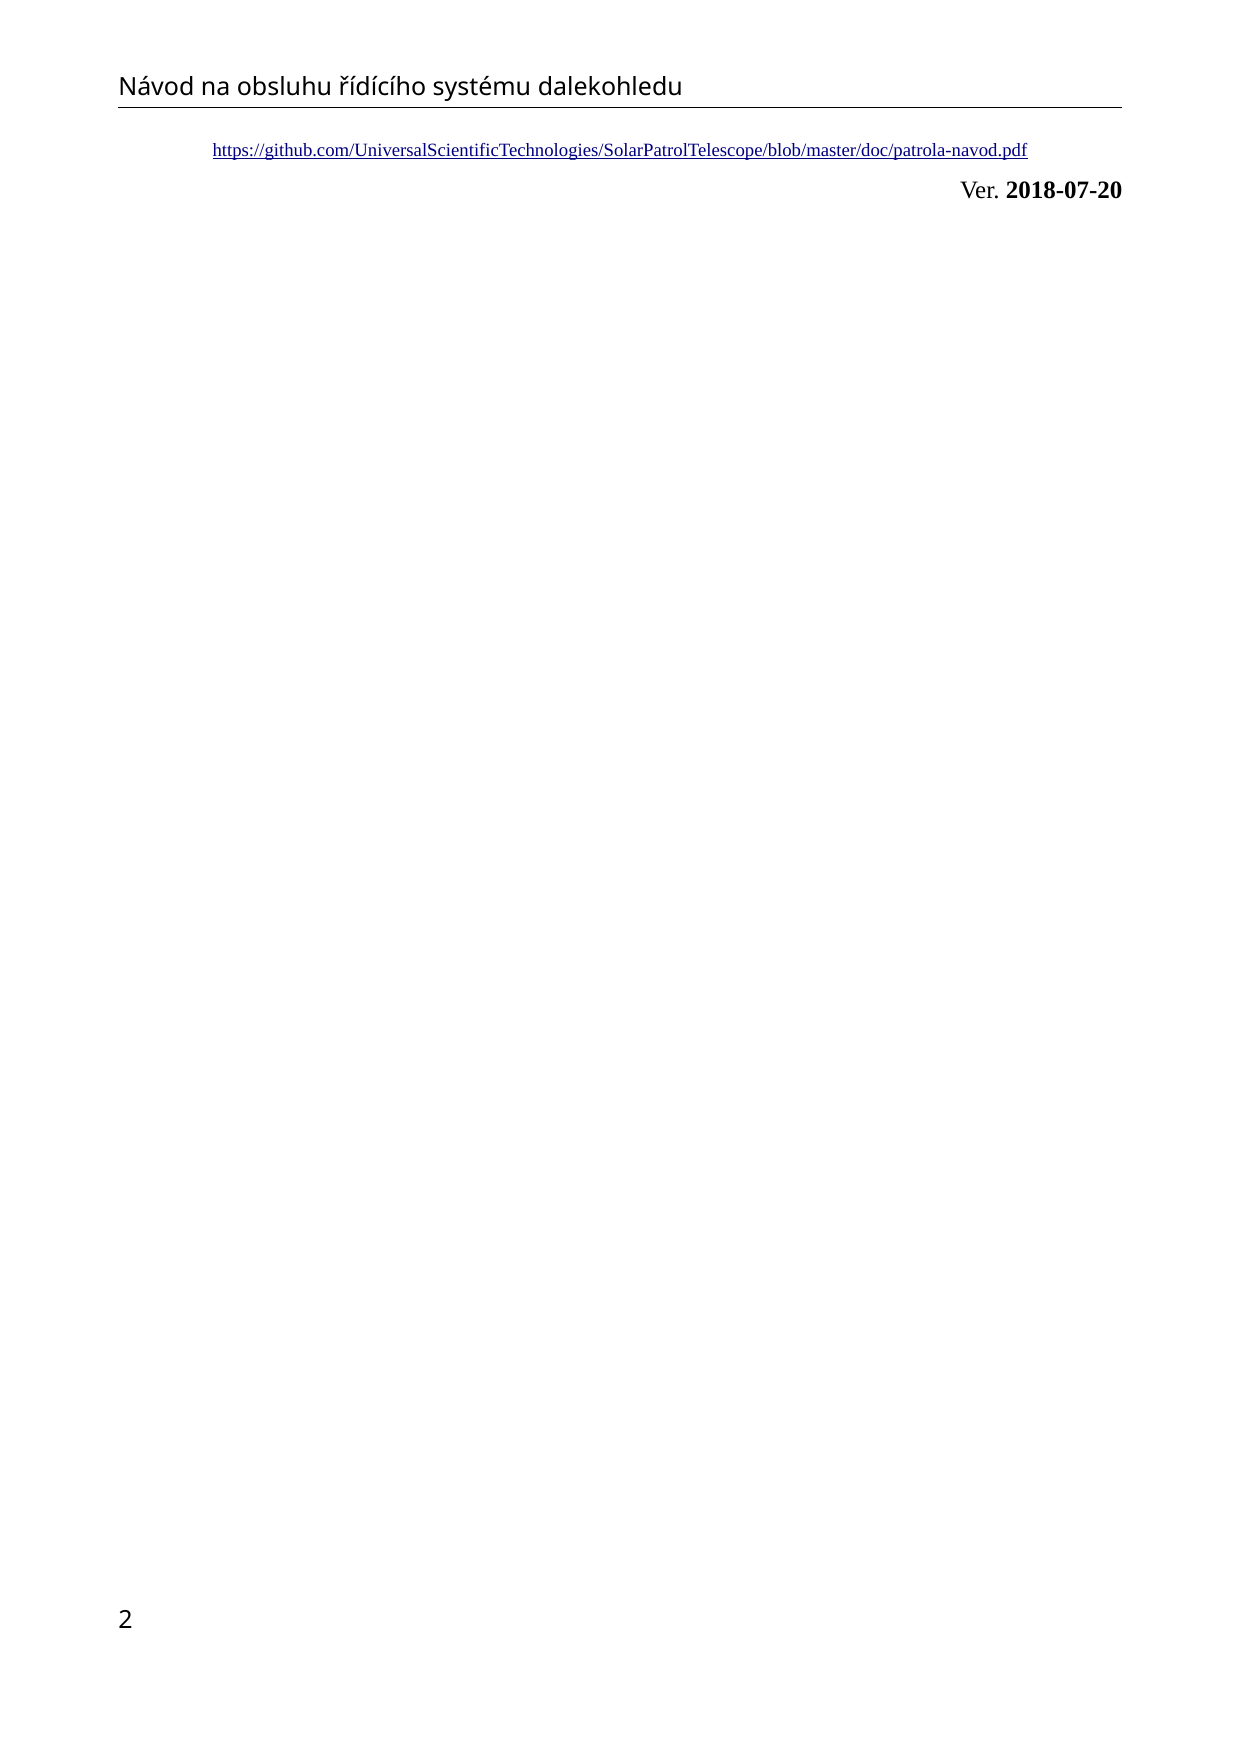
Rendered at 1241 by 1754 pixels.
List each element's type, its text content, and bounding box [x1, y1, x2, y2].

text https://github.com/UniversalScientificTechnologies/SolarPatrolTelescope/blob/master/doc/patrola-navod.pdf [118, 139, 1122, 161]
text Ver. 2018-07-20 [118, 175, 1122, 204]
